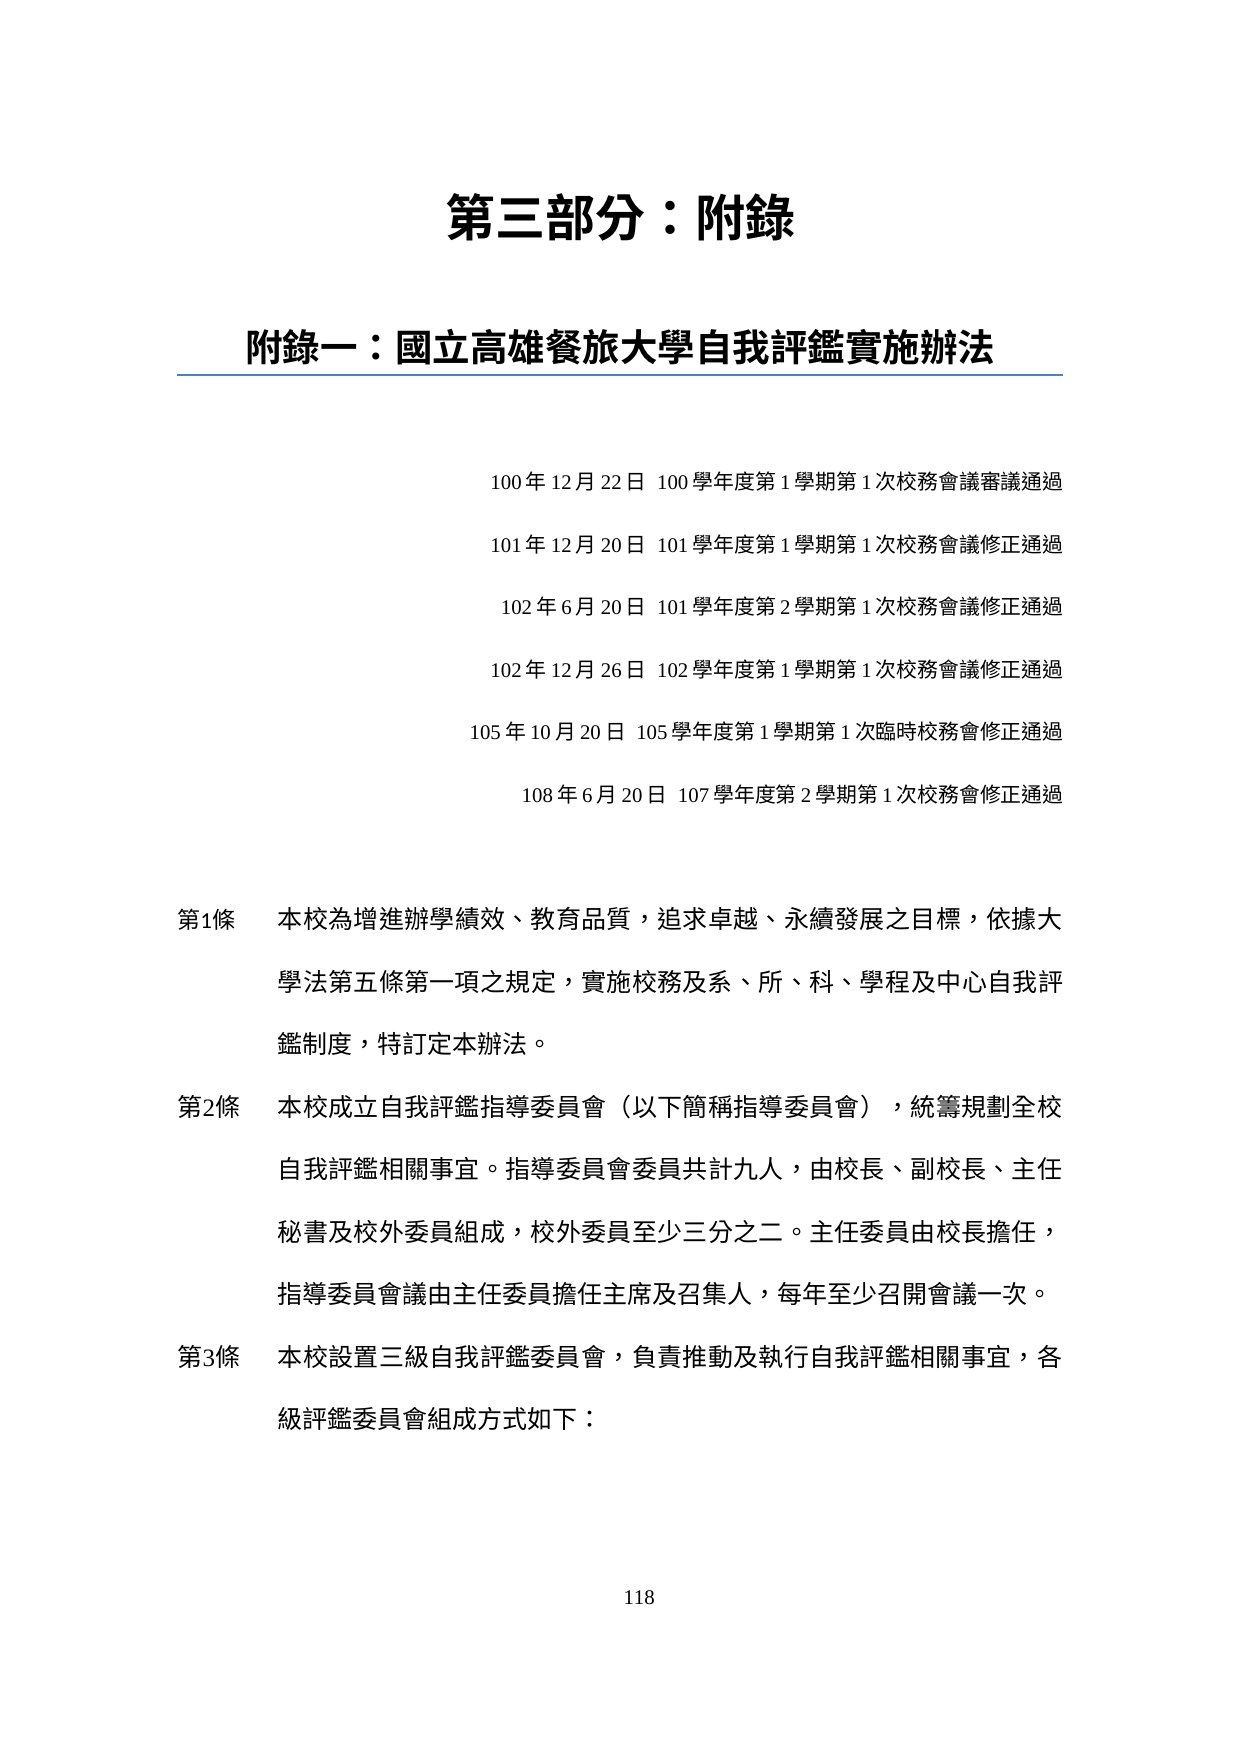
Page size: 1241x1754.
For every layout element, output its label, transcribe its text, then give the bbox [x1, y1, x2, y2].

text 102年12月26日 102學年度第1學期第1次校務會議修正通過 [177, 626, 1063, 689]
subtitle 第三部分：附錄 [177, 179, 1063, 247]
text 102年6月20日 101學年度第2學期第1次校務會議修正通過 [177, 564, 1063, 626]
text 101年12月20日 101學年度第1學期第1次校務會議修正通過 [177, 501, 1063, 564]
text 105年10月20日 105學年度第1學期第1次臨時校務會修正通過 [177, 689, 1063, 751]
list 本校為增進辦學績效、教育品質，追求卓越、永續發展之目標，依據大學法第五條第一項之規定，實施校務及系、所、科、學程及中心自我評鑑制度，特訂定本辦法。 [177, 876, 1063, 1064]
subtitle 附錄一：國立高雄餐旅大學自我評鑑實施辦法 [177, 318, 1063, 374]
text 108年6月20日 107學年度第2學期第1次校務會修正通過 [177, 751, 1063, 814]
list 本校成立自我評鑑指導委員會（以下簡稱指導委員會），統籌規劃全校自我評鑑相關事宜。指導委員會委員共計九人，由校長、副校長、主任秘書及校外委員組成，校外委員至少三分之二。主任委員由校長擔任，指導委員會議由主任委員擔任主席及召集人，每年至少召開會議一次。 [177, 1064, 1063, 1314]
text 100年12月22日 100學年度第1學期第1次校務會議審議通過 [177, 439, 1063, 501]
list 本校設置三級自我評鑑委員會，負責推動及執行自我評鑑相關事宜，各級評鑑委員會組成方式如下： [177, 1314, 1063, 1439]
